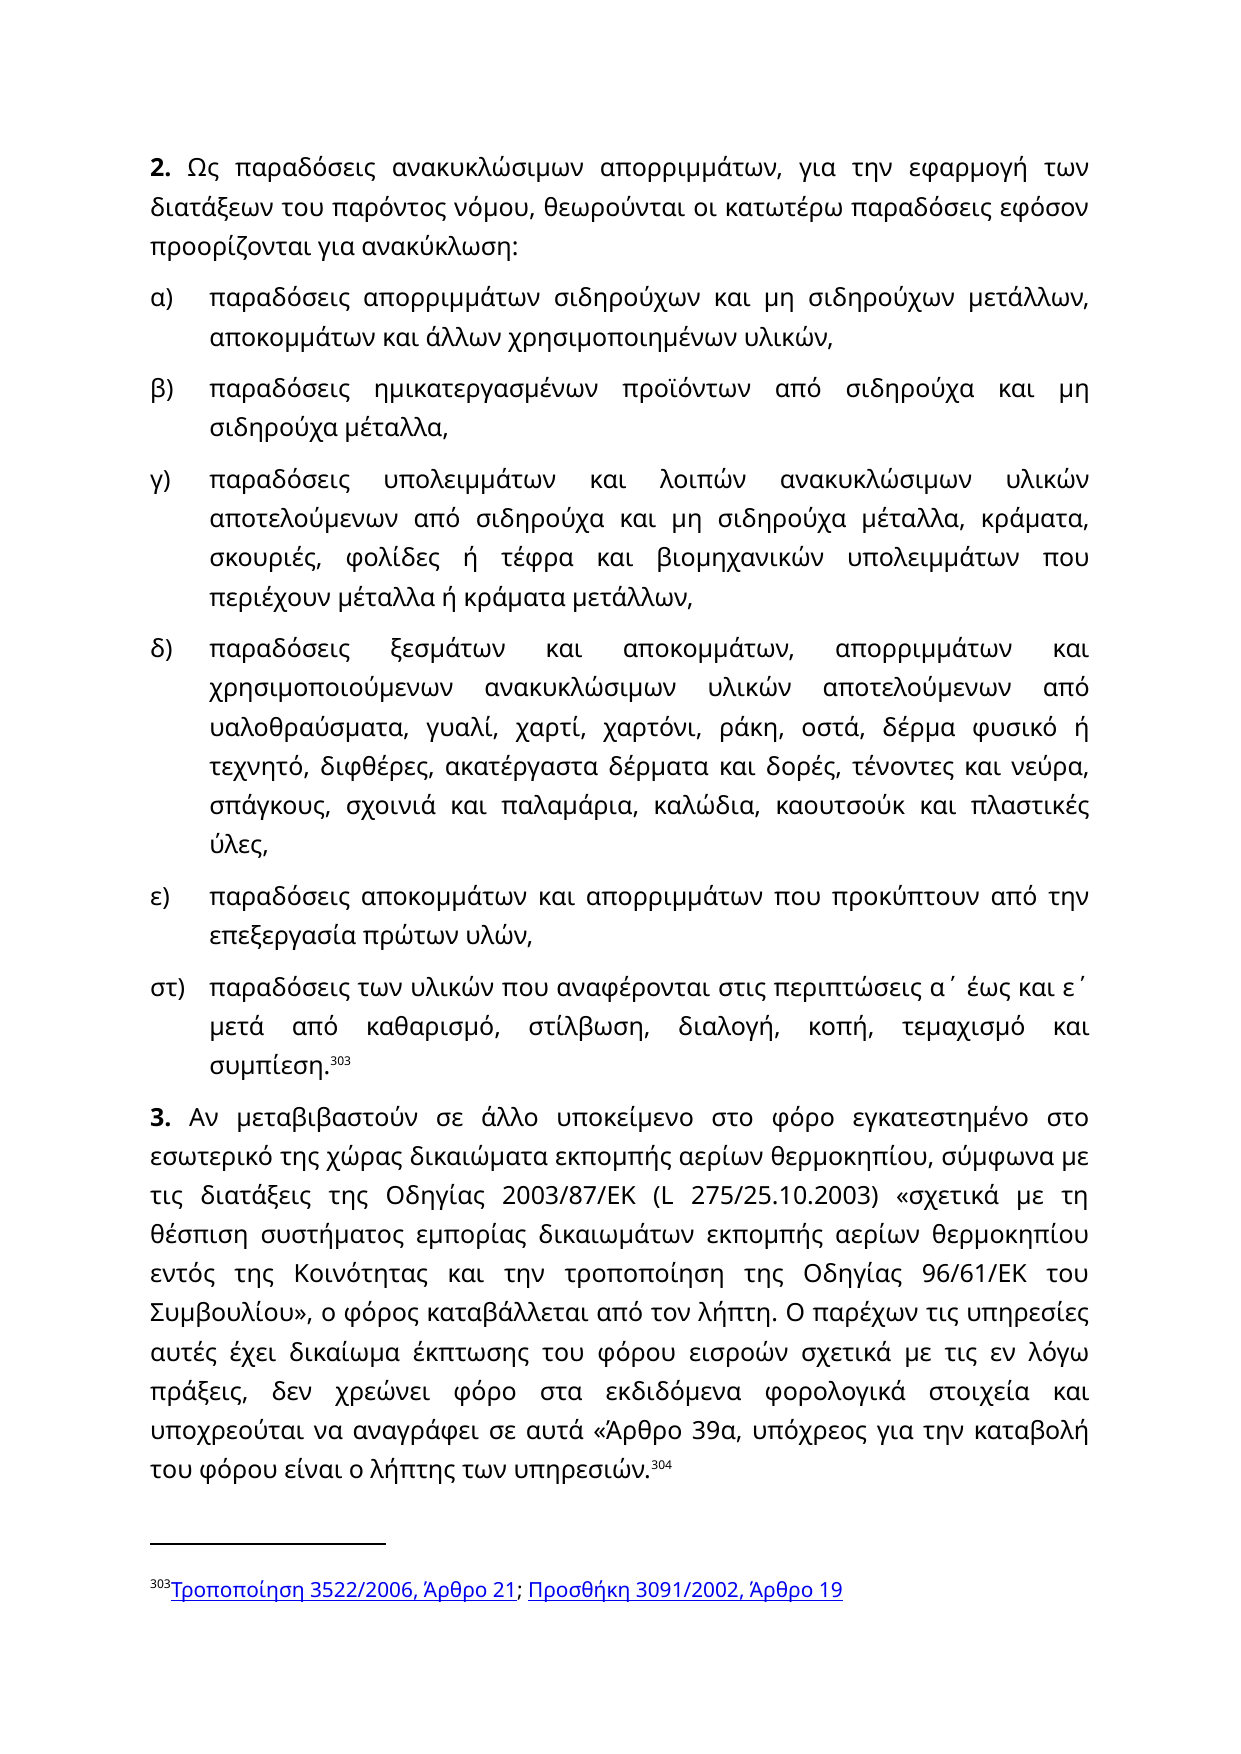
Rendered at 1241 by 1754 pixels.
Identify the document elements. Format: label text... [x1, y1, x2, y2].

list β) παραδόσεις ημικατεργασμένων προϊόντων από σιδηρούχα και μη σιδηρούχα μέταλλα, [150, 371, 1090, 444]
text 2. Ως παραδόσεις ανακυκλώσιμων απορριμμάτων, για την εφαρμογή των διατάξεων του παρόντος νόμου, θεωρούνται οι κατωτέρω παραδόσεις εφόσον προορίζονται για ανακύκλωση: [150, 150, 1090, 262]
text Τροποποίηση 3522/2006, Άρθρο 21; Προσθήκη 3091/2002, Άρθρο 19 [150, 1576, 1090, 1604]
list στ) παραδόσεις των υλικών που αναφέρονται στις περιπτώσεις α΄ έως και ε΄ μετά από καθαρισμό, στίλβωση, διαλογή, κοπή, τεμαχισμό και συμπίεση. [150, 969, 1090, 1082]
list γ) παραδόσεις υπολειμμάτων και λοιπών ανακυκλώσιμων υλικών αποτελούμενων από σιδηρούχα και μη σιδηρούχα μέταλλα, κράματα, σκουριές, φολίδες ή τέφρα και βιομηχανικών υπολειμμάτων που περιέχουν μέταλλα ή κράματα μετάλλων, [150, 462, 1090, 613]
text 3. Αν μεταβιβαστούν σε άλλο υποκείμενο στο φόρο εγκατεστημένο στο εσωτερικό της χώρας δικαιώματα εκπομπής αερίων θερμοκηπίου, σύμφωνα με τις διατάξεις της Οδηγίας 2003/87/ΕΚ (L 275/25.10.2003) «σχετικά με τη θέσπιση συστήματος εμπορίας δικαιωμάτων εκπομπής αερίων θερμοκηπίου εντός της Κοινότητας και την τροποποίηση της Οδηγίας 96/61/ΕΚ του Συμβουλίου», ο φόρος καταβάλλεται από τον λήπτη. Ο παρέχων τις υπηρεσίες αυτές έχει δικαίωμα έκπτωσης του φόρου εισροών σχετικά με τις εν λόγω πράξεις, δεν χρεώνει φόρο στα εκδιδόμενα φορολογικά στοιχεία και υποχρεούται να αναγράφει σε αυτά «Άρθρο 39α, υπόχρεος για την καταβολή του φόρου είναι ο λήπτης των υπηρεσιών. [150, 1099, 1090, 1486]
list α) παραδόσεις απορριμμάτων σιδηρούχων και μη σιδηρούχων μετάλλων, αποκομμάτων και άλλων χρησιμοποιημένων υλικών, [150, 280, 1090, 353]
list ε) παραδόσεις αποκομμάτων και απορριμμάτων που προκύπτουν από την επεξεργασία πρώτων υλών, [150, 878, 1090, 952]
list δ) παραδόσεις ξεσμάτων και αποκομμάτων, απορριμμάτων και χρησιμοποιούμενων ανακυκλώσιμων υλικών αποτελούμενων από υαλοθραύσματα, γυαλί, χαρτί, χαρτόνι, ράκη, οστά, δέρμα φυσικό ή τεχνητό, διφθέρες, ακατέργαστα δέρματα και δορές, τένοντες και νεύρα, σπάγκους, σχοινιά και παλαμάρια, καλώδια, καουτσούκ και πλαστικές ύλες, [150, 631, 1090, 861]
